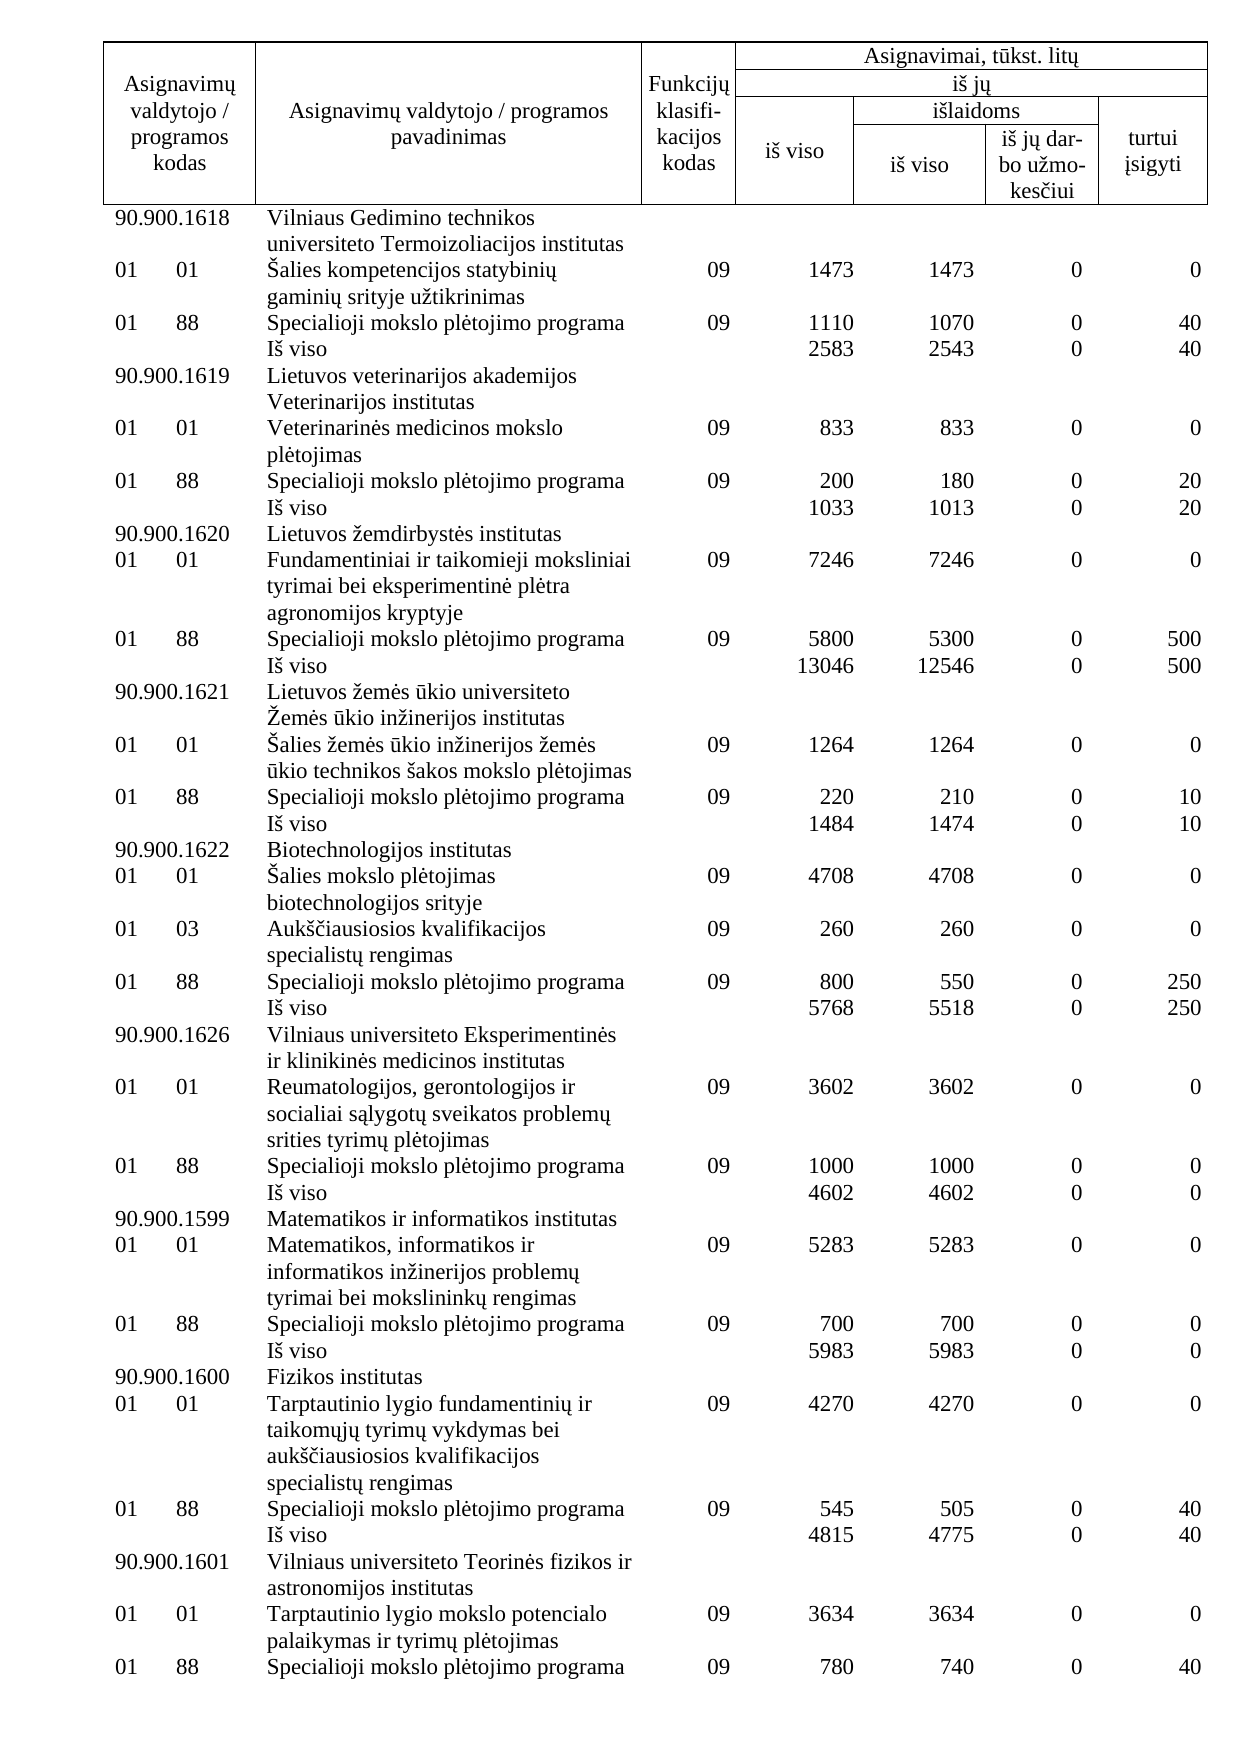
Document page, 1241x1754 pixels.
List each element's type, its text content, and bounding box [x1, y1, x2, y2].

table_cell 01 [165, 1073, 255, 1152]
table_cell 180 [865, 467, 985, 493]
table_cell 4708 [741, 863, 865, 915]
table_cell 09 [646, 915, 741, 968]
table_cell Vilniaus universiteto Eksperimentinės ir klinikinės medicinos institutas [255, 1021, 646, 1073]
table_cell 0 [985, 625, 1093, 652]
table_cell Tarptautinio lygio mokslo potencialo palaikymas ir tyrimų plėtojimas [255, 1600, 646, 1653]
table_cell 09 [646, 625, 741, 652]
table_cell 780 [741, 1653, 865, 1679]
table_cell Iš viso [255, 1179, 646, 1205]
table_cell 260 [741, 915, 865, 968]
table_cell [646, 1205, 741, 1231]
table_cell 01 [104, 309, 164, 335]
table_cell 5768 [741, 994, 865, 1021]
table_cell 1484 [741, 810, 865, 836]
table_cell Vilniaus Gedimino technikos universiteto Termoizoliacijos institutas [255, 205, 646, 256]
table_cell [985, 1205, 1093, 1231]
table_cell 0 [985, 1179, 1093, 1205]
table_cell [1213, 415, 1221, 467]
table_cell [646, 652, 741, 678]
table_cell [1213, 863, 1221, 915]
table_cell Fundamentiniai ir taikomieji moksliniai tyrimai bei eksperimentinė plėtra agronomijos kryptyje [255, 546, 646, 625]
table_cell [1213, 915, 1221, 968]
table_cell 20 [1093, 467, 1213, 493]
table_cell 01 [165, 1600, 255, 1653]
table_cell 01 [165, 256, 255, 309]
table_cell [1213, 362, 1221, 414]
table_cell 1000 [865, 1153, 985, 1179]
table_cell 90.900.1599 [104, 1205, 255, 1231]
table_cell [1093, 204, 1213, 256]
table_header Asignavimai, tūkst. litų [736, 43, 1207, 69]
table_cell 01 [104, 863, 164, 915]
table_cell 5983 [865, 1337, 985, 1363]
table_cell [741, 1548, 865, 1600]
table_cell [1213, 520, 1221, 546]
table_cell Iš viso [255, 652, 646, 678]
table_cell 0 [1093, 1153, 1213, 1179]
table_cell 0 [985, 467, 1093, 493]
table_cell 0 [1093, 863, 1213, 915]
table_cell [104, 1337, 164, 1363]
table_cell 13046 [741, 652, 865, 678]
table_cell 1033 [741, 494, 865, 520]
table_cell Vilniaus universiteto Teorinės fizikos ir astronomijos institutas [255, 1548, 646, 1600]
table_cell [1213, 1337, 1221, 1363]
table_cell Fizikos institutas [255, 1363, 646, 1389]
table_cell 0 [985, 1653, 1093, 1679]
table_cell 09 [646, 309, 741, 335]
table_cell [646, 1548, 741, 1600]
table_cell 3602 [865, 1073, 985, 1152]
table_cell 550 [865, 968, 985, 994]
table_cell [985, 1363, 1093, 1389]
table_cell [104, 652, 164, 678]
table_cell [741, 678, 865, 731]
table_cell 40 [1093, 1521, 1213, 1548]
table_cell 2583 [741, 335, 865, 362]
table_cell [165, 994, 255, 1021]
table_cell [1213, 625, 1221, 652]
table_cell [1213, 810, 1221, 836]
table_cell [865, 678, 985, 731]
table_cell 12546 [865, 652, 985, 678]
table_cell 0 [985, 863, 1093, 915]
table_cell 1264 [741, 731, 865, 783]
table_cell 09 [646, 784, 741, 810]
table_cell 09 [646, 1653, 741, 1679]
table_cell [1213, 1073, 1221, 1152]
table_cell 90.900.1621 [104, 678, 255, 731]
table_cell [1213, 335, 1221, 362]
table_cell 09 [646, 1311, 741, 1337]
table_cell Lietuvos žemės ūkio universiteto Žemės ūkio inžinerijos institutas [255, 678, 646, 731]
table_cell 1264 [865, 731, 985, 783]
table_cell [646, 836, 741, 862]
table_cell 01 [104, 1390, 164, 1495]
table_cell 0 [985, 1495, 1093, 1521]
table_cell [1093, 1021, 1213, 1073]
table_cell [741, 1205, 865, 1231]
table_cell 0 [985, 1231, 1093, 1311]
table_cell Iš viso [255, 994, 646, 1021]
table_cell iš jų dar-bo užmo-kesčiui [986, 125, 1098, 204]
table_cell Specialioji mokslo plėtojimo programa [255, 467, 646, 493]
table_cell 01 [104, 546, 164, 625]
table_cell 0 [1093, 1337, 1213, 1363]
table_cell [646, 810, 741, 836]
table_cell Reumatologijos, gerontologijos ir socialiai sąlygotų sveikatos problemų srities tyrimų plėtojimas [255, 1073, 646, 1152]
table_cell 4815 [741, 1521, 865, 1548]
table_cell [1093, 1205, 1213, 1231]
table_cell [104, 810, 164, 836]
table_cell 09 [646, 467, 741, 493]
table_cell Specialioji mokslo plėtojimo programa [255, 1153, 646, 1179]
table_cell 740 [865, 1653, 985, 1679]
table_cell 260 [865, 915, 985, 968]
table_cell 3634 [741, 1600, 865, 1653]
table_cell Lietuvos žemdirbystės institutas [255, 520, 646, 546]
table_cell 4602 [741, 1179, 865, 1205]
table_cell 1070 [865, 309, 985, 335]
table_cell [741, 362, 865, 414]
table_cell 01 [104, 968, 164, 994]
table_cell [1213, 784, 1221, 810]
table_cell 0 [985, 810, 1093, 836]
table_cell 4270 [741, 1390, 865, 1495]
table_cell 01 [104, 1495, 164, 1521]
table_cell [165, 1337, 255, 1363]
table_cell Matematikos, informatikos ir informatikos inžinerijos problemų tyrimai bei mokslininkų rengimas [255, 1231, 646, 1311]
table_cell 0 [1093, 1390, 1213, 1495]
table_cell 01 [104, 467, 164, 493]
table_cell Tarptautinio lygio fundamentinių ir taikomųjų tyrimų vykdymas bei aukščiausiosios kvalifikacijos specialistų rengimas [255, 1390, 646, 1495]
table_cell [1213, 467, 1221, 493]
table_cell [646, 362, 741, 414]
table_cell [165, 335, 255, 362]
table_cell 0 [985, 309, 1093, 335]
table_cell Matematikos ir informatikos institutas [255, 1205, 646, 1231]
table_cell 88 [165, 467, 255, 493]
table_cell 01 [165, 1231, 255, 1311]
table_cell [1213, 1311, 1221, 1337]
table_cell 09 [646, 415, 741, 467]
table_cell 4602 [865, 1179, 985, 1205]
table_cell 220 [741, 784, 865, 810]
table_cell [985, 678, 1093, 731]
table_cell 800 [741, 968, 865, 994]
table_cell [646, 1363, 741, 1389]
table_cell [1213, 731, 1221, 783]
table_cell 01 [104, 731, 164, 783]
table_header Asignavimų valdytojo / programos pavadinimas [256, 43, 641, 204]
table_cell [646, 1179, 741, 1205]
table_cell 0 [985, 968, 1093, 994]
table_cell 0 [1093, 256, 1213, 309]
table_header Funkcijų klasifi- kacijos kodas [642, 43, 735, 204]
table_cell [1093, 362, 1213, 414]
table_cell Specialioji mokslo plėtojimo programa [255, 309, 646, 335]
table_cell 0 [985, 1073, 1093, 1152]
table_cell [1093, 678, 1213, 731]
table_cell [1093, 1548, 1213, 1600]
table_cell [104, 335, 164, 362]
table_cell 0 [985, 652, 1093, 678]
table_cell [985, 836, 1093, 862]
table_cell Specialioji mokslo plėtojimo programa [255, 1653, 646, 1679]
table_cell 90.900.1620 [104, 520, 255, 546]
table_cell [865, 520, 985, 546]
table_cell [985, 520, 1093, 546]
table_cell iš viso [854, 125, 985, 204]
table_cell [985, 1548, 1093, 1600]
table_cell [1213, 494, 1221, 520]
table_cell 01 [104, 625, 164, 652]
table_cell [985, 205, 1093, 256]
table_cell [1213, 124, 1221, 204]
table_cell 90.900.1618 [104, 205, 255, 256]
table_cell [104, 994, 164, 1021]
table_cell iš viso [736, 97, 853, 204]
table_cell 40 [1093, 335, 1213, 362]
table_cell 5283 [865, 1231, 985, 1311]
table_cell 210 [865, 784, 985, 810]
table_cell 09 [646, 1231, 741, 1311]
table_cell Iš viso [255, 1521, 646, 1548]
table_cell 01 [104, 915, 164, 968]
table_cell 0 [1093, 1311, 1213, 1337]
table_cell 88 [165, 309, 255, 335]
table_cell 500 [1093, 652, 1213, 678]
table_cell 0 [1093, 1073, 1213, 1152]
table_cell 0 [985, 1337, 1093, 1363]
table_cell [865, 836, 985, 862]
table_cell 01 [104, 1600, 164, 1653]
table_cell Biotechnologijos institutas [255, 836, 646, 862]
table_cell 01 [104, 415, 164, 467]
table_cell [104, 1521, 164, 1548]
table_cell [1213, 1600, 1221, 1653]
table_cell 10 [1093, 784, 1213, 810]
table_cell [741, 520, 865, 546]
table_cell [1213, 1153, 1221, 1179]
table_cell 500 [1093, 625, 1213, 652]
table_cell [865, 205, 985, 256]
table_cell 88 [165, 625, 255, 652]
table_cell 0 [985, 1390, 1093, 1495]
table_cell Šalies mokslo plėtojimas biotechnologijos srityje [255, 863, 646, 915]
table_cell [1093, 520, 1213, 546]
table_cell 09 [646, 1153, 741, 1179]
table_cell [1213, 1021, 1221, 1073]
table_cell [741, 836, 865, 862]
table_cell 01 [165, 1390, 255, 1495]
table_cell [1213, 1390, 1221, 1495]
table_cell [985, 362, 1093, 414]
table_cell 250 [1093, 968, 1213, 994]
table_cell 09 [646, 1073, 741, 1152]
table_cell [165, 1521, 255, 1548]
table_cell 90.900.1622 [104, 836, 255, 862]
table_cell 5283 [741, 1231, 865, 1311]
table_cell 833 [741, 415, 865, 467]
table_cell 0 [985, 494, 1093, 520]
table_cell 1474 [865, 810, 985, 836]
table_cell [865, 1363, 985, 1389]
table_cell 3602 [741, 1073, 865, 1152]
table_cell [1213, 204, 1221, 256]
table_cell Iš viso [255, 494, 646, 520]
table_cell 5800 [741, 625, 865, 652]
table_cell [646, 1021, 741, 1073]
table_cell 0 [1093, 546, 1213, 625]
table_cell 0 [985, 1521, 1093, 1548]
table_cell 20 [1093, 494, 1213, 520]
table_cell [1213, 1205, 1221, 1231]
table_cell [741, 1363, 865, 1389]
table_header [1213, 41, 1221, 69]
table_cell [646, 678, 741, 731]
table_cell 01 [165, 415, 255, 467]
table_cell 0 [1093, 1231, 1213, 1311]
table_cell 90.900.1619 [104, 362, 255, 414]
table_cell 200 [741, 467, 865, 493]
table_cell 0 [1093, 915, 1213, 968]
table_cell 0 [985, 256, 1093, 309]
table_cell Iš viso [255, 1337, 646, 1363]
table_cell 505 [865, 1495, 985, 1521]
table_cell [646, 520, 741, 546]
table_cell Specialioji mokslo plėtojimo programa [255, 784, 646, 810]
table_cell 1473 [865, 256, 985, 309]
table_cell 10 [1093, 810, 1213, 836]
table_cell 4270 [865, 1390, 985, 1495]
table_cell 09 [646, 1390, 741, 1495]
table_cell [741, 1021, 865, 1073]
table_cell 01 [104, 1231, 164, 1311]
table_cell 01 [104, 1311, 164, 1337]
table_cell 0 [1093, 1179, 1213, 1205]
table_cell [1093, 1363, 1213, 1389]
table_cell [1213, 1653, 1221, 1679]
table_cell 1110 [741, 309, 865, 335]
table_cell [1093, 836, 1213, 862]
table_cell 01 [104, 1653, 164, 1679]
table_cell [985, 1021, 1093, 1073]
table_cell 01 [104, 784, 164, 810]
table_cell 700 [741, 1311, 865, 1337]
table_cell [646, 994, 741, 1021]
table_cell [865, 1021, 985, 1073]
table_cell [1213, 1179, 1221, 1205]
table_cell 0 [985, 415, 1093, 467]
table_cell [865, 362, 985, 414]
table_cell [1208, 96, 1213, 123]
table_cell [646, 494, 741, 520]
table_cell Šalies kompetencijos statybinių gaminių srityje užtikrinimas [255, 256, 646, 309]
table_cell 01 [104, 1153, 164, 1179]
table_cell [1213, 1548, 1221, 1600]
table_cell [1213, 652, 1221, 678]
table_cell 40 [1093, 1495, 1213, 1521]
table_cell [646, 1521, 741, 1548]
table_cell 4775 [865, 1521, 985, 1548]
table_cell [1208, 69, 1213, 96]
table_cell [1213, 1231, 1221, 1311]
table_cell [646, 205, 741, 256]
table_cell [1213, 1363, 1221, 1389]
table_cell 5983 [741, 1337, 865, 1363]
table_cell 0 [985, 731, 1093, 783]
table_cell 40 [1093, 309, 1213, 335]
table_cell 09 [646, 1495, 741, 1521]
table_header [1208, 41, 1213, 69]
table_cell 88 [165, 1311, 255, 1337]
table_cell 88 [165, 968, 255, 994]
table_cell Aukščiausiosios kvalifikacijos specialistų rengimas [255, 915, 646, 968]
table_cell 1473 [741, 256, 865, 309]
table_cell Specialioji mokslo plėtojimo programa [255, 968, 646, 994]
table_cell 03 [165, 915, 255, 968]
table_cell [865, 1205, 985, 1231]
table_cell [646, 335, 741, 362]
table_cell Specialioji mokslo plėtojimo programa [255, 1311, 646, 1337]
table_cell 09 [646, 546, 741, 625]
table_cell [865, 1548, 985, 1600]
table_cell 4708 [865, 863, 985, 915]
table_cell [1213, 1521, 1221, 1548]
table_cell 90.900.1600 [104, 1363, 255, 1389]
table_cell [1213, 96, 1221, 123]
table_cell [165, 810, 255, 836]
table_cell 88 [165, 1653, 255, 1679]
table_cell 01 [104, 256, 164, 309]
table_cell 09 [646, 968, 741, 994]
table_cell 01 [165, 546, 255, 625]
table_cell 09 [646, 731, 741, 783]
table_cell [1213, 968, 1221, 994]
table_cell [1213, 994, 1221, 1021]
table_cell 88 [165, 1495, 255, 1521]
table_cell 0 [985, 1600, 1093, 1653]
table_cell iš jų [736, 70, 1207, 96]
table_cell [1213, 256, 1221, 309]
table_cell 833 [865, 415, 985, 467]
table_cell Specialioji mokslo plėtojimo programa [255, 625, 646, 652]
table_cell 0 [985, 1311, 1093, 1337]
table_cell [165, 1179, 255, 1205]
table_cell Iš viso [255, 335, 646, 362]
table_cell Veterinarinės medicinos mokslo plėtojimas [255, 415, 646, 467]
table_cell [1213, 836, 1221, 862]
table_cell 0 [1093, 415, 1213, 467]
table_cell 0 [985, 1153, 1093, 1179]
table_cell [1213, 546, 1221, 625]
table_cell 01 [104, 1073, 164, 1152]
table_cell 01 [165, 863, 255, 915]
table_cell 700 [865, 1311, 985, 1337]
table_cell 09 [646, 256, 741, 309]
table_cell [1208, 124, 1213, 204]
table_cell Šalies žemės ūkio inžinerijos žemės ūkio technikos šakos mokslo plėtojimas [255, 731, 646, 783]
table_cell 0 [1093, 731, 1213, 783]
table_cell [165, 652, 255, 678]
table_cell [104, 1179, 164, 1205]
table_cell 5518 [865, 994, 985, 1021]
table_cell 3634 [865, 1600, 985, 1653]
table_cell 90.900.1626 [104, 1021, 255, 1073]
table_cell [1213, 69, 1221, 96]
table_cell 0 [985, 784, 1093, 810]
table_cell turtui įsigyti [1099, 97, 1207, 204]
table_cell 09 [646, 863, 741, 915]
table_cell 0 [985, 994, 1093, 1021]
table_cell 250 [1093, 994, 1213, 1021]
table_cell 7246 [741, 546, 865, 625]
table_cell 0 [1093, 1600, 1213, 1653]
table_cell 01 [165, 731, 255, 783]
table_cell 88 [165, 784, 255, 810]
table_cell Specialioji mokslo plėtojimo programa [255, 1495, 646, 1521]
table_cell 7246 [865, 546, 985, 625]
table_cell 0 [985, 546, 1093, 625]
table_cell 40 [1093, 1653, 1213, 1679]
table_cell 88 [165, 1153, 255, 1179]
table_cell 0 [985, 335, 1093, 362]
table_cell Iš viso [255, 810, 646, 836]
table_cell [1213, 1495, 1221, 1521]
table_cell 1013 [865, 494, 985, 520]
table_cell [165, 494, 255, 520]
table_cell 1000 [741, 1153, 865, 1179]
table_cell 0 [985, 915, 1093, 968]
table_cell 2543 [865, 335, 985, 362]
table_cell [741, 205, 865, 256]
table_cell [1213, 678, 1221, 731]
table_cell [1213, 309, 1221, 335]
table_cell 90.900.1601 [104, 1548, 255, 1600]
table_cell 09 [646, 1600, 741, 1653]
table_cell [104, 494, 164, 520]
table_cell [646, 1337, 741, 1363]
table_cell 5300 [865, 625, 985, 652]
table_cell 545 [741, 1495, 865, 1521]
table_cell Lietuvos veterinarijos akademijos Veterinarijos institutas [255, 362, 646, 414]
table_header Asignavimų valdytojo / programos kodas [104, 43, 255, 204]
table_cell išlaidoms [854, 97, 1098, 123]
